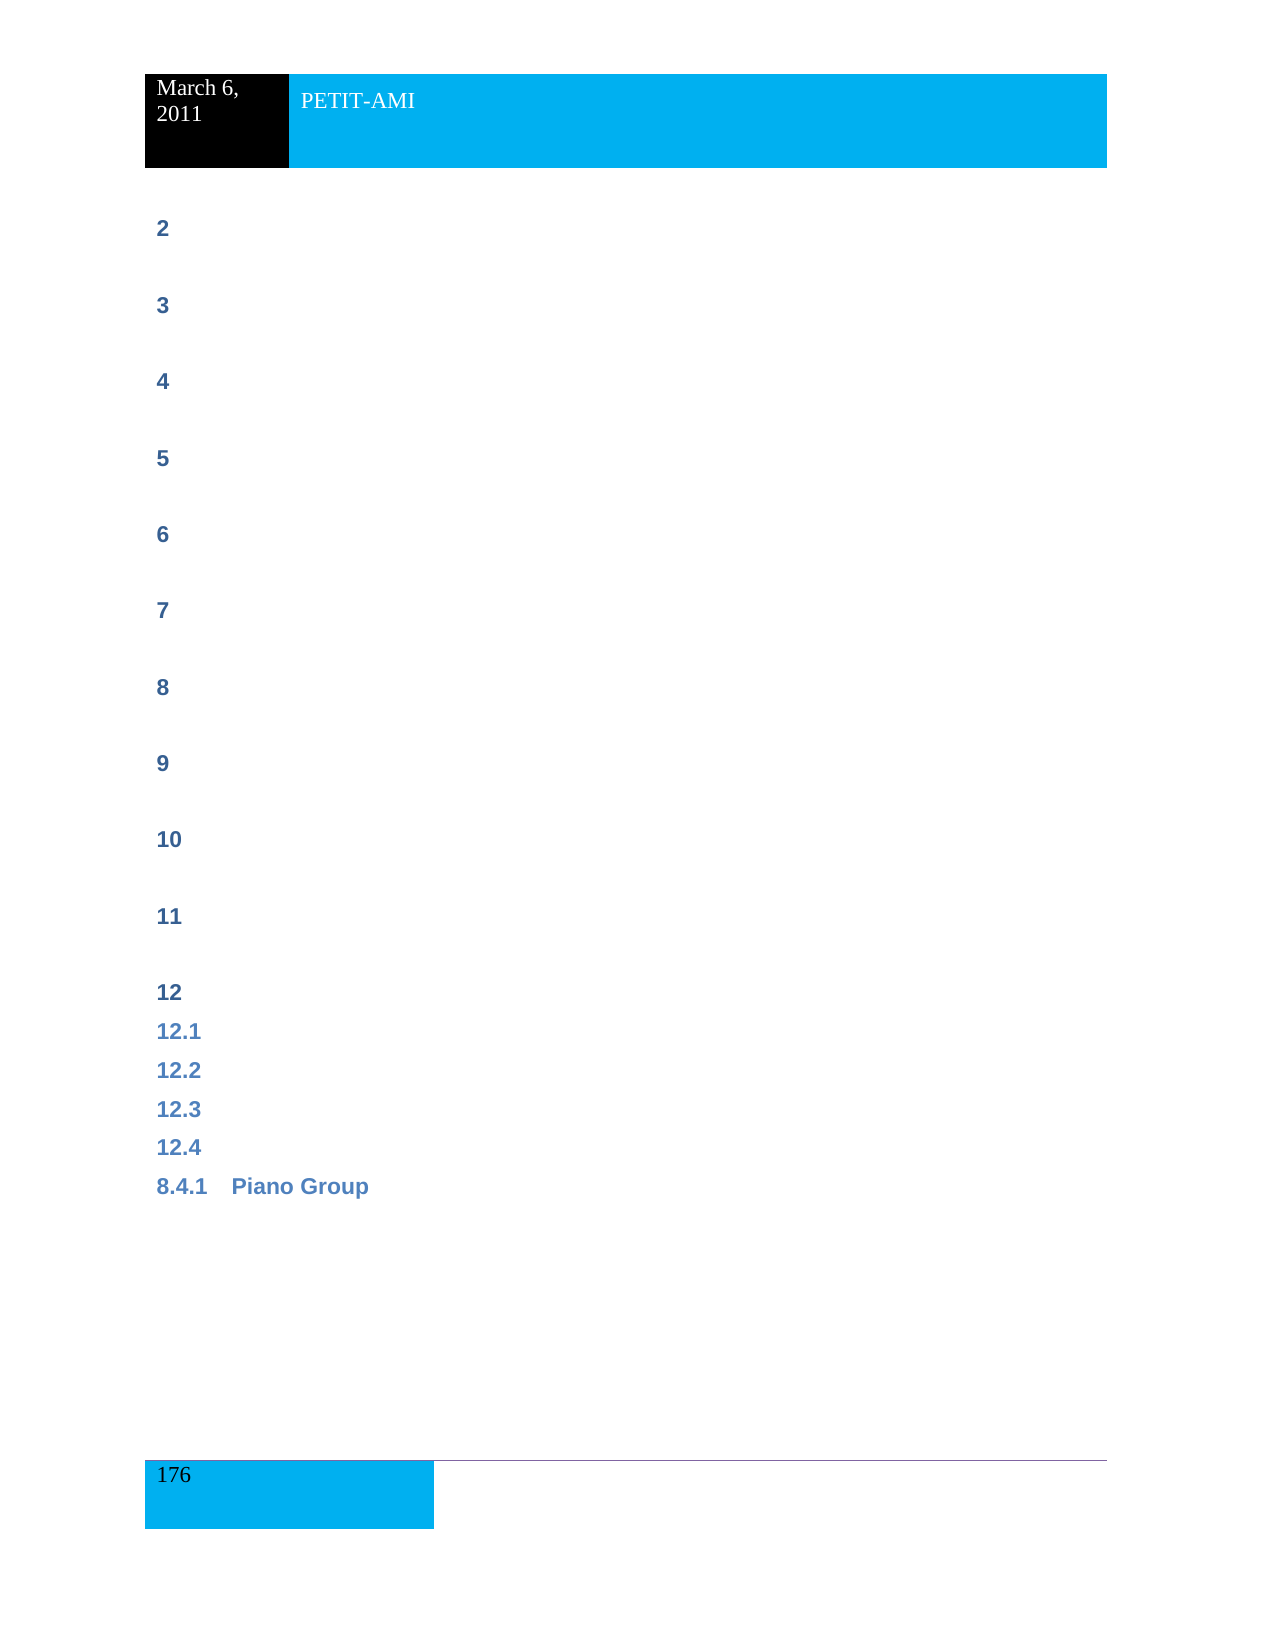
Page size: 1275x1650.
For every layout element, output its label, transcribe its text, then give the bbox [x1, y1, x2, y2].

subtitle Piano Group [156, 1173, 1118, 1199]
